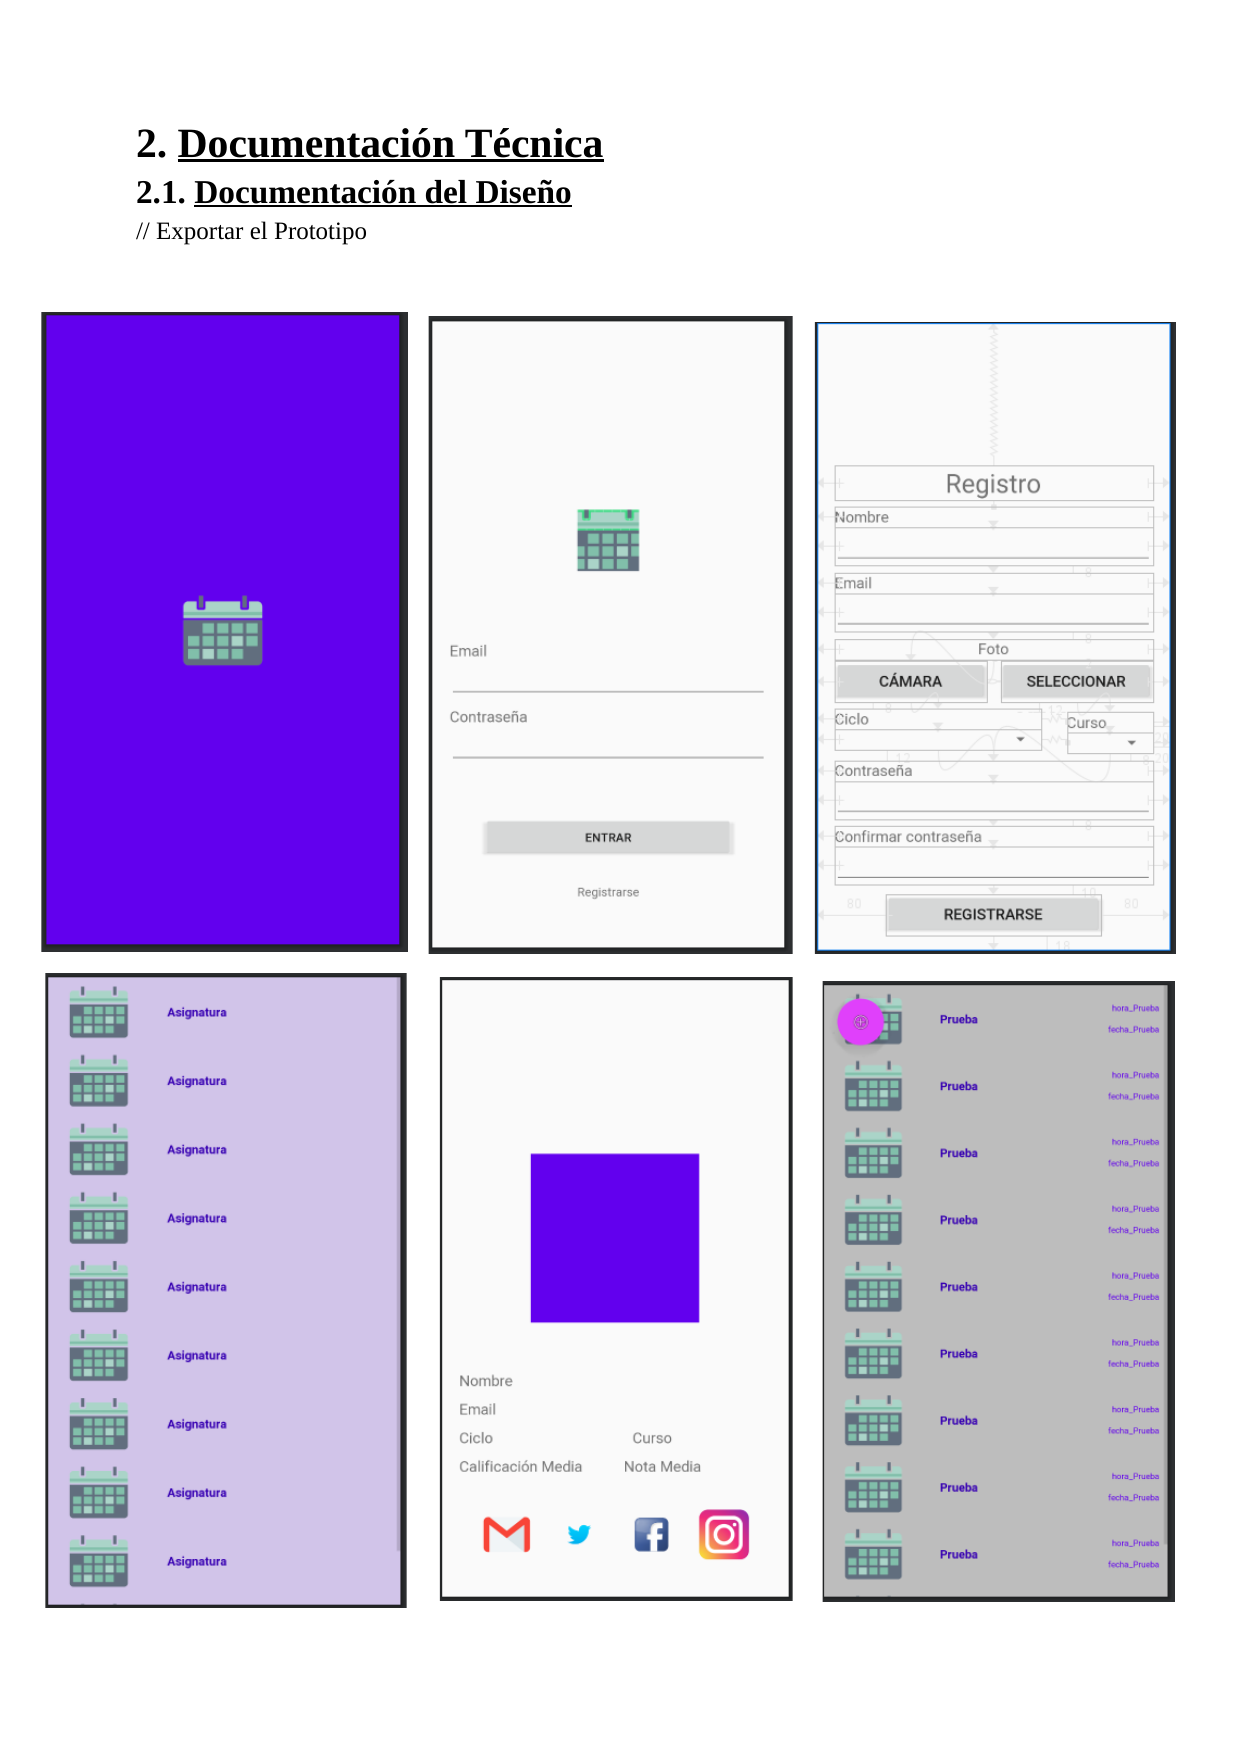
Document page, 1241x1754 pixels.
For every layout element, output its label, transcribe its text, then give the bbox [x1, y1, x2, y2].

text // Exportar el Prototipo [118, 216, 1122, 245]
picture [41, 312, 408, 952]
subtitle 2.1. Documentación del Diseño [118, 172, 1122, 210]
picture [45, 973, 407, 1608]
picture [814, 322, 1176, 954]
picture [822, 981, 1175, 1602]
subtitle 2. Documentación Técnica [118, 118, 1122, 166]
picture [428, 316, 793, 954]
picture [439, 977, 793, 1601]
